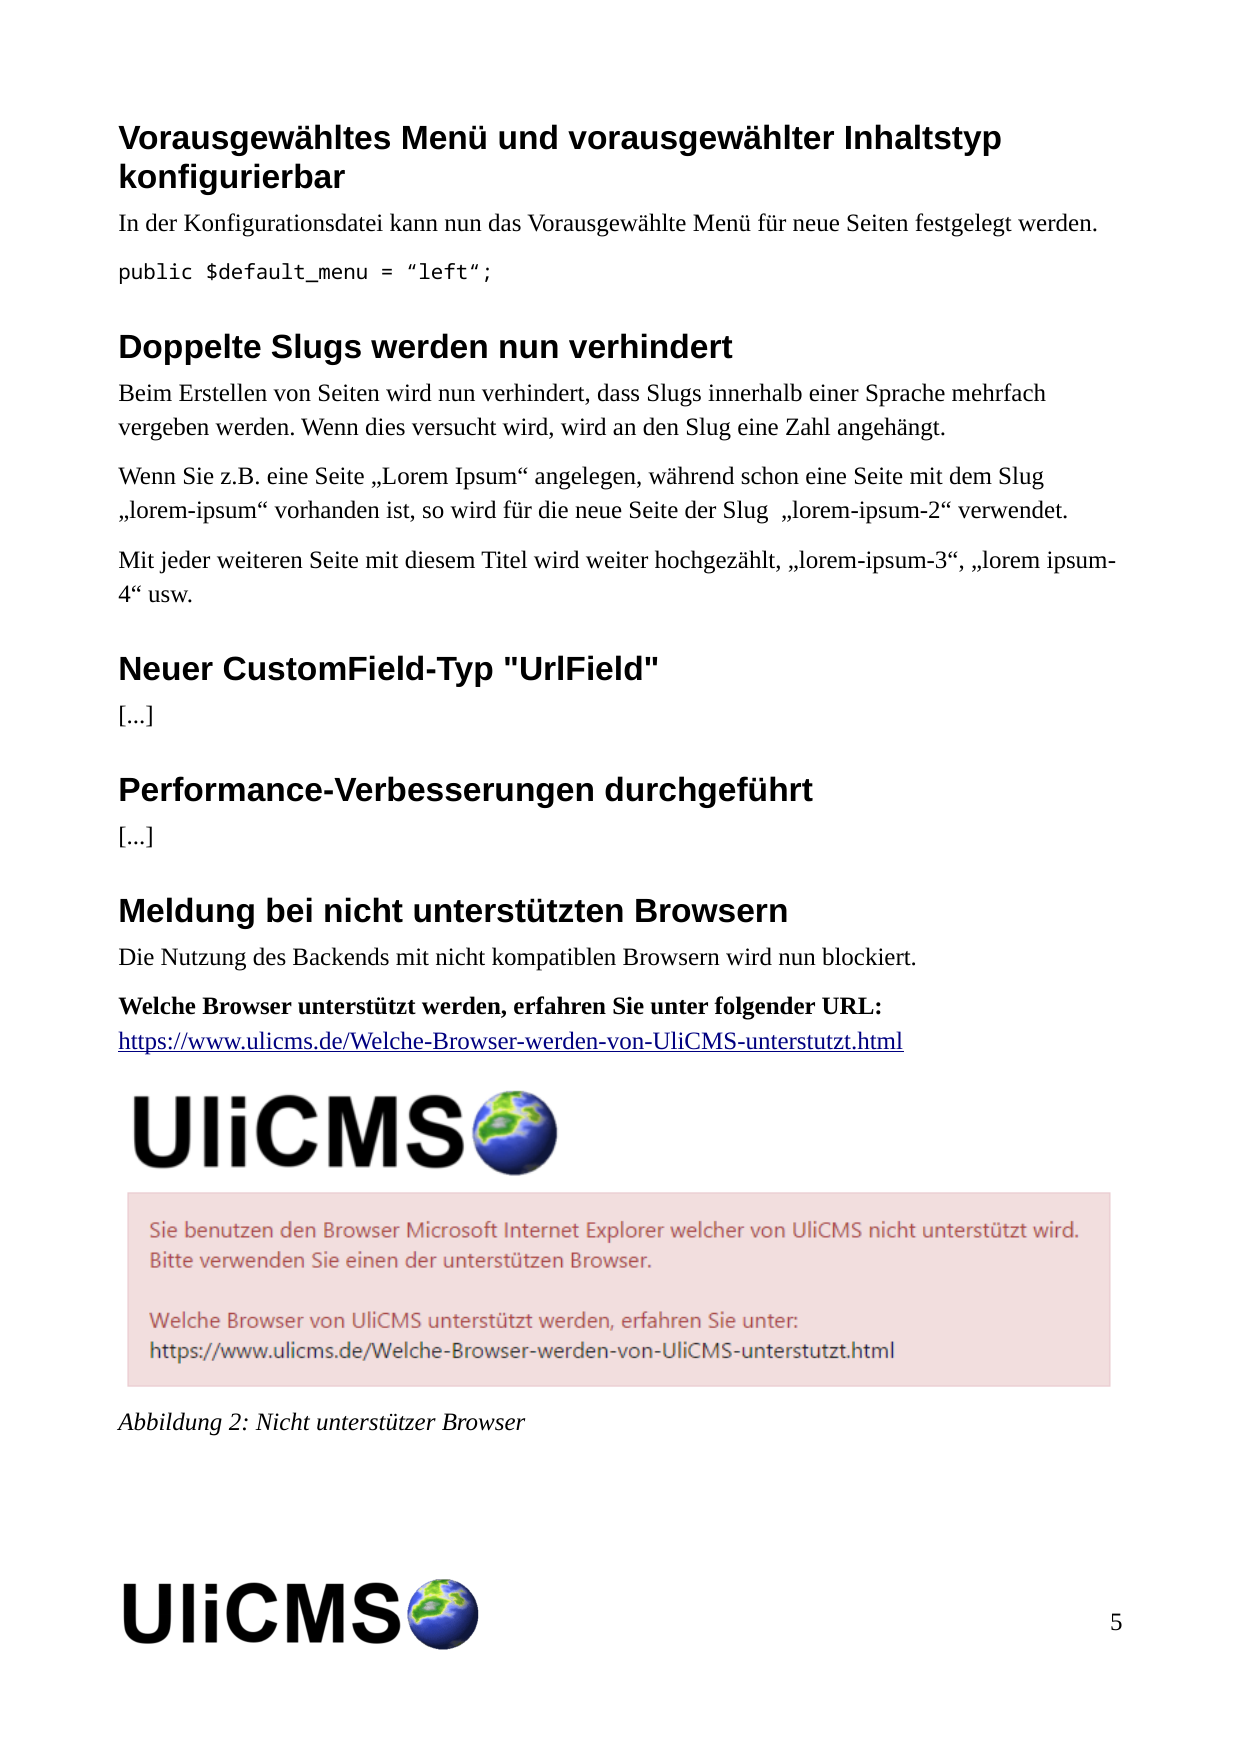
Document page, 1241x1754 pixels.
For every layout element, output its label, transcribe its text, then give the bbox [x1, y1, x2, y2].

text Die Nutzung des Backends mit nicht kompatiblen Browsern wird nun blockiert. [118, 942, 1122, 971]
subtitle Performance-Verbesserungen durchgeführt [118, 770, 1122, 809]
text [...] [118, 700, 1122, 729]
picture [118, 1578, 479, 1652]
text Beim Erstellen von Seiten wird nun verhindert, dass Slugs innerhalb einer Sprache mehrfach vergeben werden. Wenn dies versucht wird, wird an den Slug eine Zahl angehängt. [118, 378, 1122, 441]
text Abbildung 2: Nicht unterstützer Browser [118, 1402, 1122, 1436]
text In der Konfigurationsdatei kann nun das Vorausgewählte Menü für neue Seiten festgelegt werden. [118, 208, 1122, 237]
text [...] [118, 821, 1122, 850]
subtitle Vorausgewähltes Menü und vorausgewählter Inhaltstyp konfigurierbar [118, 118, 1122, 195]
text Wenn Sie z.B. eine Seite „Lorem Ipsum“ angelegen, während schon eine Seite mit dem Slug „lorem-ipsum“ vorhanden ist, so wird für die neue Seite der Slug „lorem-ipsum-2“ verwendet. [118, 461, 1122, 524]
picture [118, 1087, 1123, 1402]
text Welche Browser unterstützt werden, erfahren Sie unter folgender URL: https://www.ulicms.de/Welche-Browser-werden-von-UliCMS-unterstutzt.html [118, 991, 1122, 1054]
text public $default_menu = “left“; [118, 257, 1122, 285]
subtitle Meldung bei nicht unterstützten Browsern [118, 891, 1122, 930]
subtitle Neuer CustomField-Typ "UrlField" [118, 649, 1122, 688]
subtitle Doppelte Slugs werden nun verhindert [118, 326, 1122, 365]
text Mit jeder weiteren Seite mit diesem Titel wird weiter hochgezählt, „lorem-ipsum-3“, „lorem ipsum-4“ usw. [118, 545, 1122, 608]
